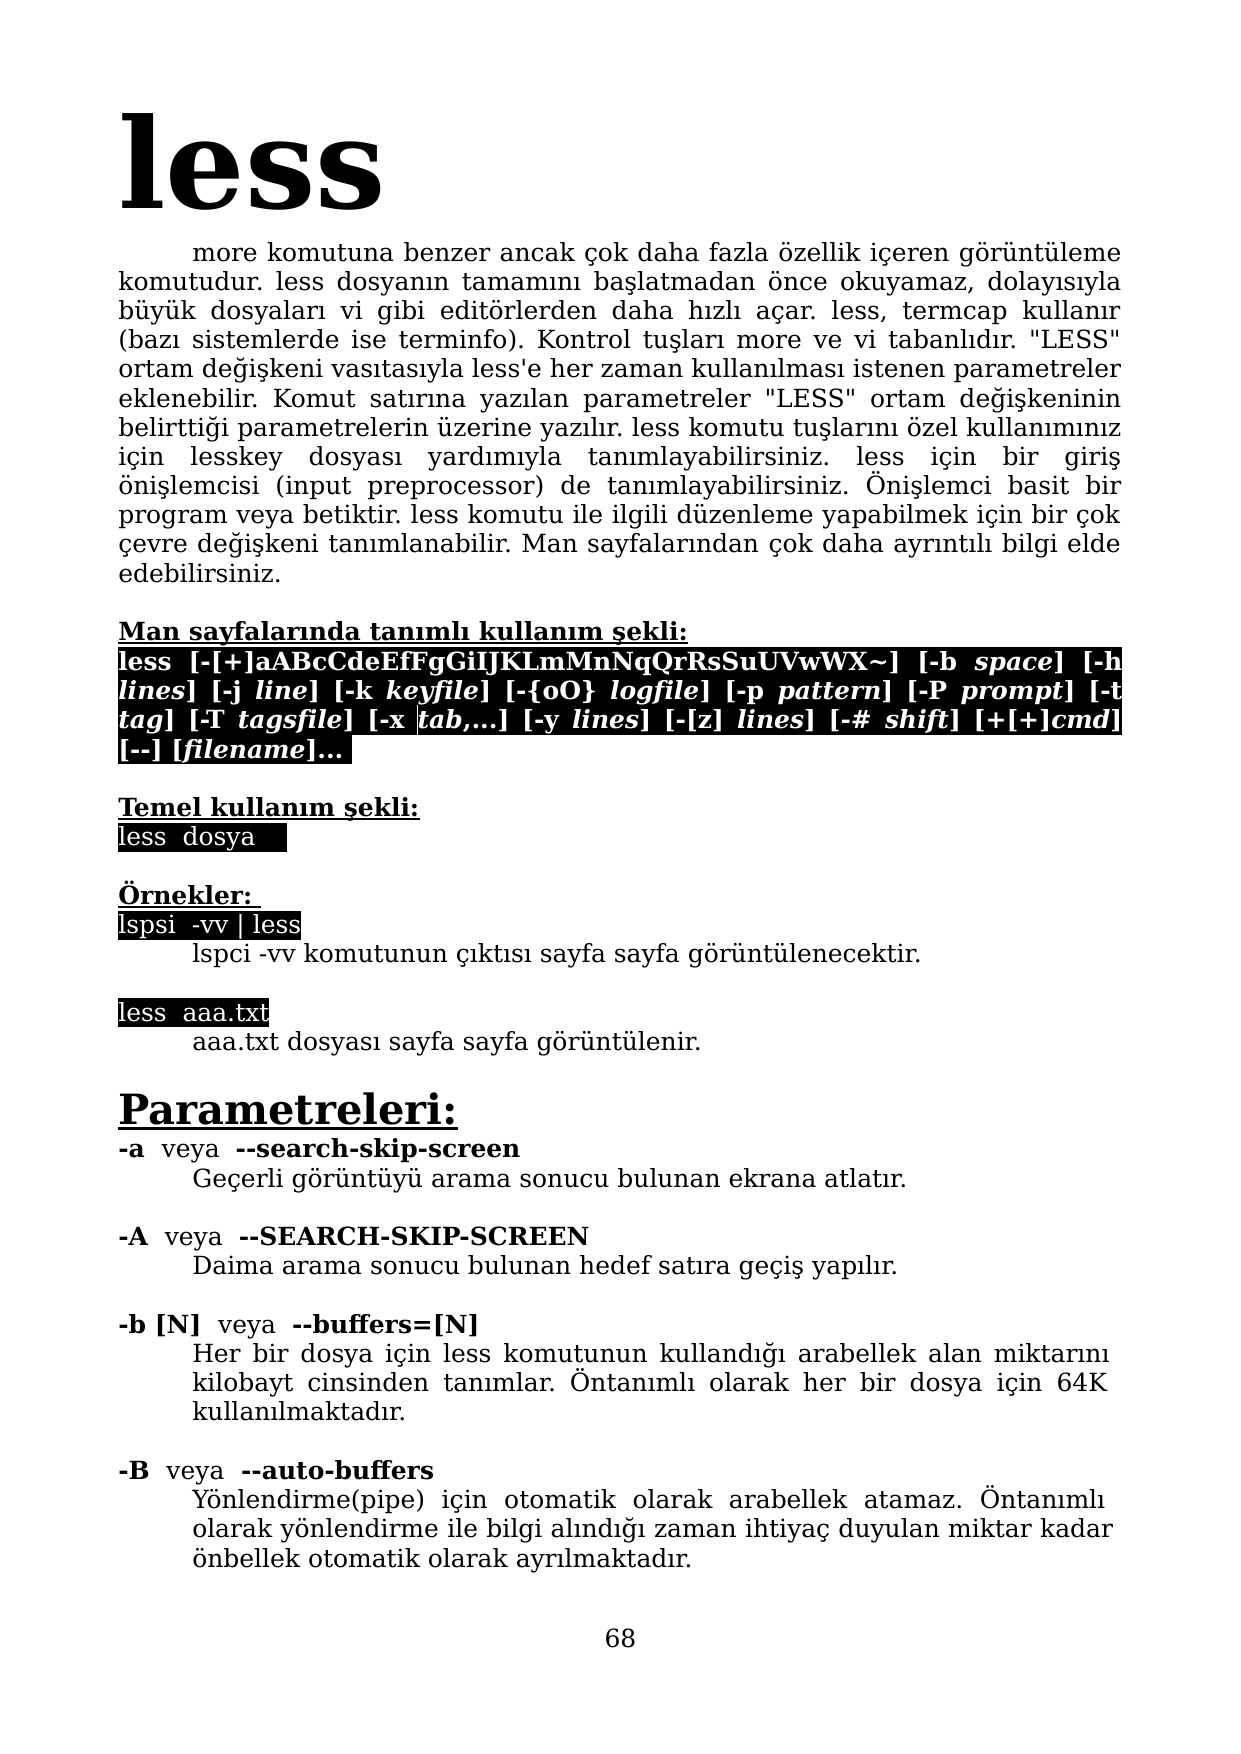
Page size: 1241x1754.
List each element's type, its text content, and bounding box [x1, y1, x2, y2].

text Temel kullanım şekli: [118, 793, 1122, 823]
text lspci -vv komutunun çıktısı sayfa sayfa görüntülenecektir. [118, 940, 1122, 969]
text less [118, 91, 1122, 238]
text more komutuna benzer ancak çok daha fazla özellik içeren görüntüleme komutudur. less dosyanın tamamını başlatmadan önce okuyamaz, dolayısıyla büyük dosyaları vi gibi editörlerden daha hızlı açar. less, termcap kullanır (bazı sistemlerde ise terminfo). Kontrol tuşları more ve vi tabanlıdır. "LESS" ortam değişkeni vasıtasıyla less'e her zaman kullanılması istenen parametreler eklenebilir. Komut satırına yazılan parametreler "LESS" ortam değişkeninin belirttiği parametrelerin üzerine yazılır. less komutu tuşlarını özel kullanımınız için lesskey dosyası yardımıyla tanımlayabilirsiniz. less için bir giriş önişlemcisi (input preprocessor) de tanımlayabilirsiniz. Önişlemci basit bir program veya betiktir. less komutu ile ilgili düzenleme yapabilmek için bir çok çevre değişkeni tanımlanabilir. Man sayfalarından çok daha ayrıntılı bilgi elde edebilirsiniz. [118, 238, 1122, 588]
text Parametreleri: [118, 1086, 1122, 1134]
list -b [N] veya --buffers=[N] [118, 1310, 1122, 1339]
text aaa.txt dosyası sayfa sayfa görüntülenir. [118, 1027, 1122, 1056]
list -A veya --SEARCH-SKIP-SCREEN [118, 1222, 1122, 1252]
text Örnekler: [118, 881, 1122, 911]
text lspsi -vv | less [118, 911, 1122, 940]
text Man sayfalarında tanımlı kullanım şekli: [118, 617, 1122, 647]
text less aaa.txt [118, 998, 1122, 1027]
text less [-[+]aABcCdeEfFgGiIJKLmMnNqQrRsSuUVwWX~] [-b space] [-h lines] [-j line] [-k keyfile] [-{oO} logfile] [-p pattern] [-P prompt] [-t tag] [-T tagsfile] [-x tab,...] [-y lines] [-[z] lines] [-# shift] [+[+]cmd] [--] [filename]... [118, 647, 1122, 764]
list Her bir dosya için less komutunun kullandığı arabellek alan miktarını kilobayt cinsinden tanımlar. Öntanımlı olarak her bir dosya için 64K kullanılmaktadır. [118, 1339, 1122, 1427]
list -B veya --auto-buffers [118, 1456, 1122, 1486]
text less dosya [118, 823, 1122, 852]
list Daima arama sonucu bulunan hedef satıra geçiş yapılır. [118, 1252, 1122, 1281]
list -a veya --search-skip-screen [118, 1134, 1122, 1164]
list Yönlendirme(pipe) için otomatik olarak arabellek atamaz. Öntanımlı olarak yönlendirme ile bilgi alındığı zaman ihtiyaç duyulan miktar kadar önbellek otomatik olarak ayrılmaktadır. [118, 1486, 1122, 1573]
list Geçerli görüntüyü arama sonucu bulunan ekrana atlatır. [118, 1164, 1122, 1193]
